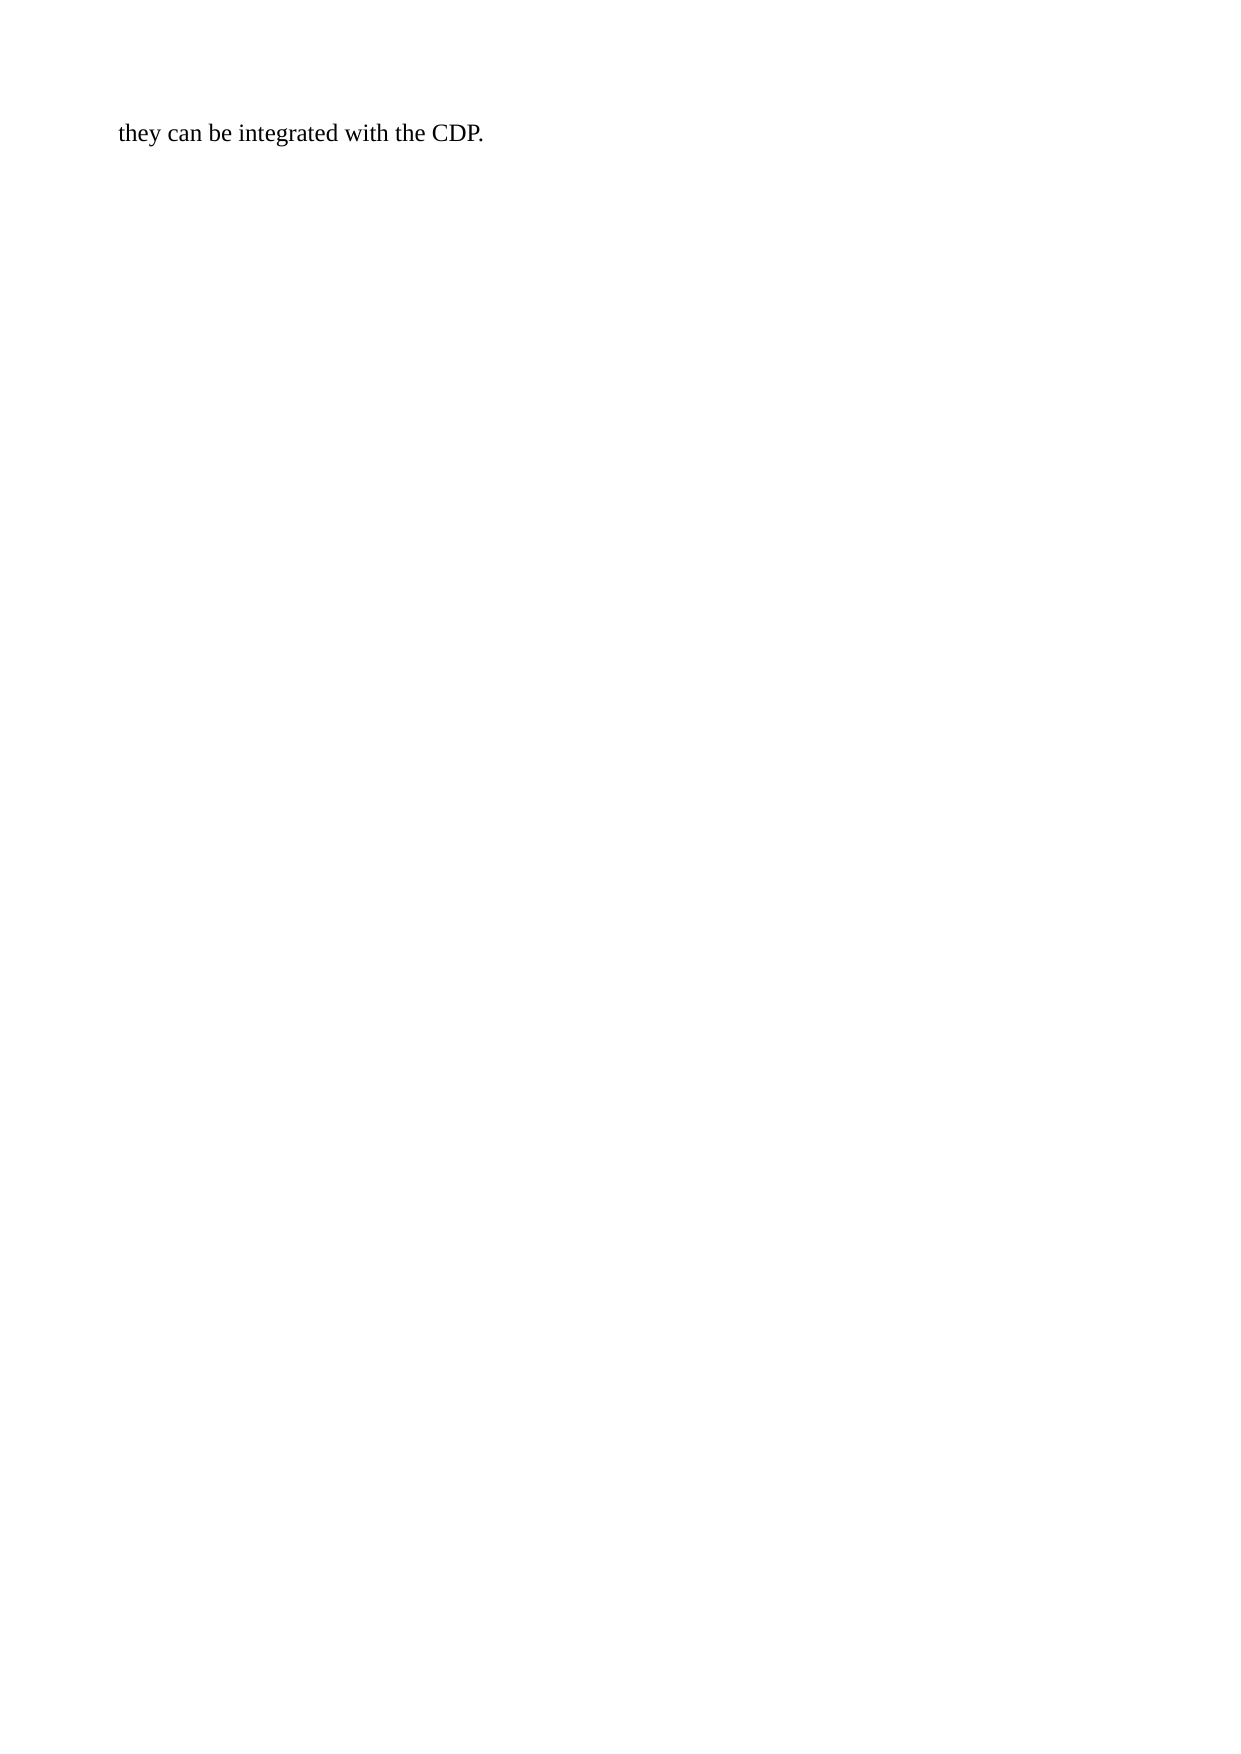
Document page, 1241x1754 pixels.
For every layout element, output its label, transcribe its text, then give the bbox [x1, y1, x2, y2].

text they can be integrated with the CDP. [118, 118, 1122, 147]
